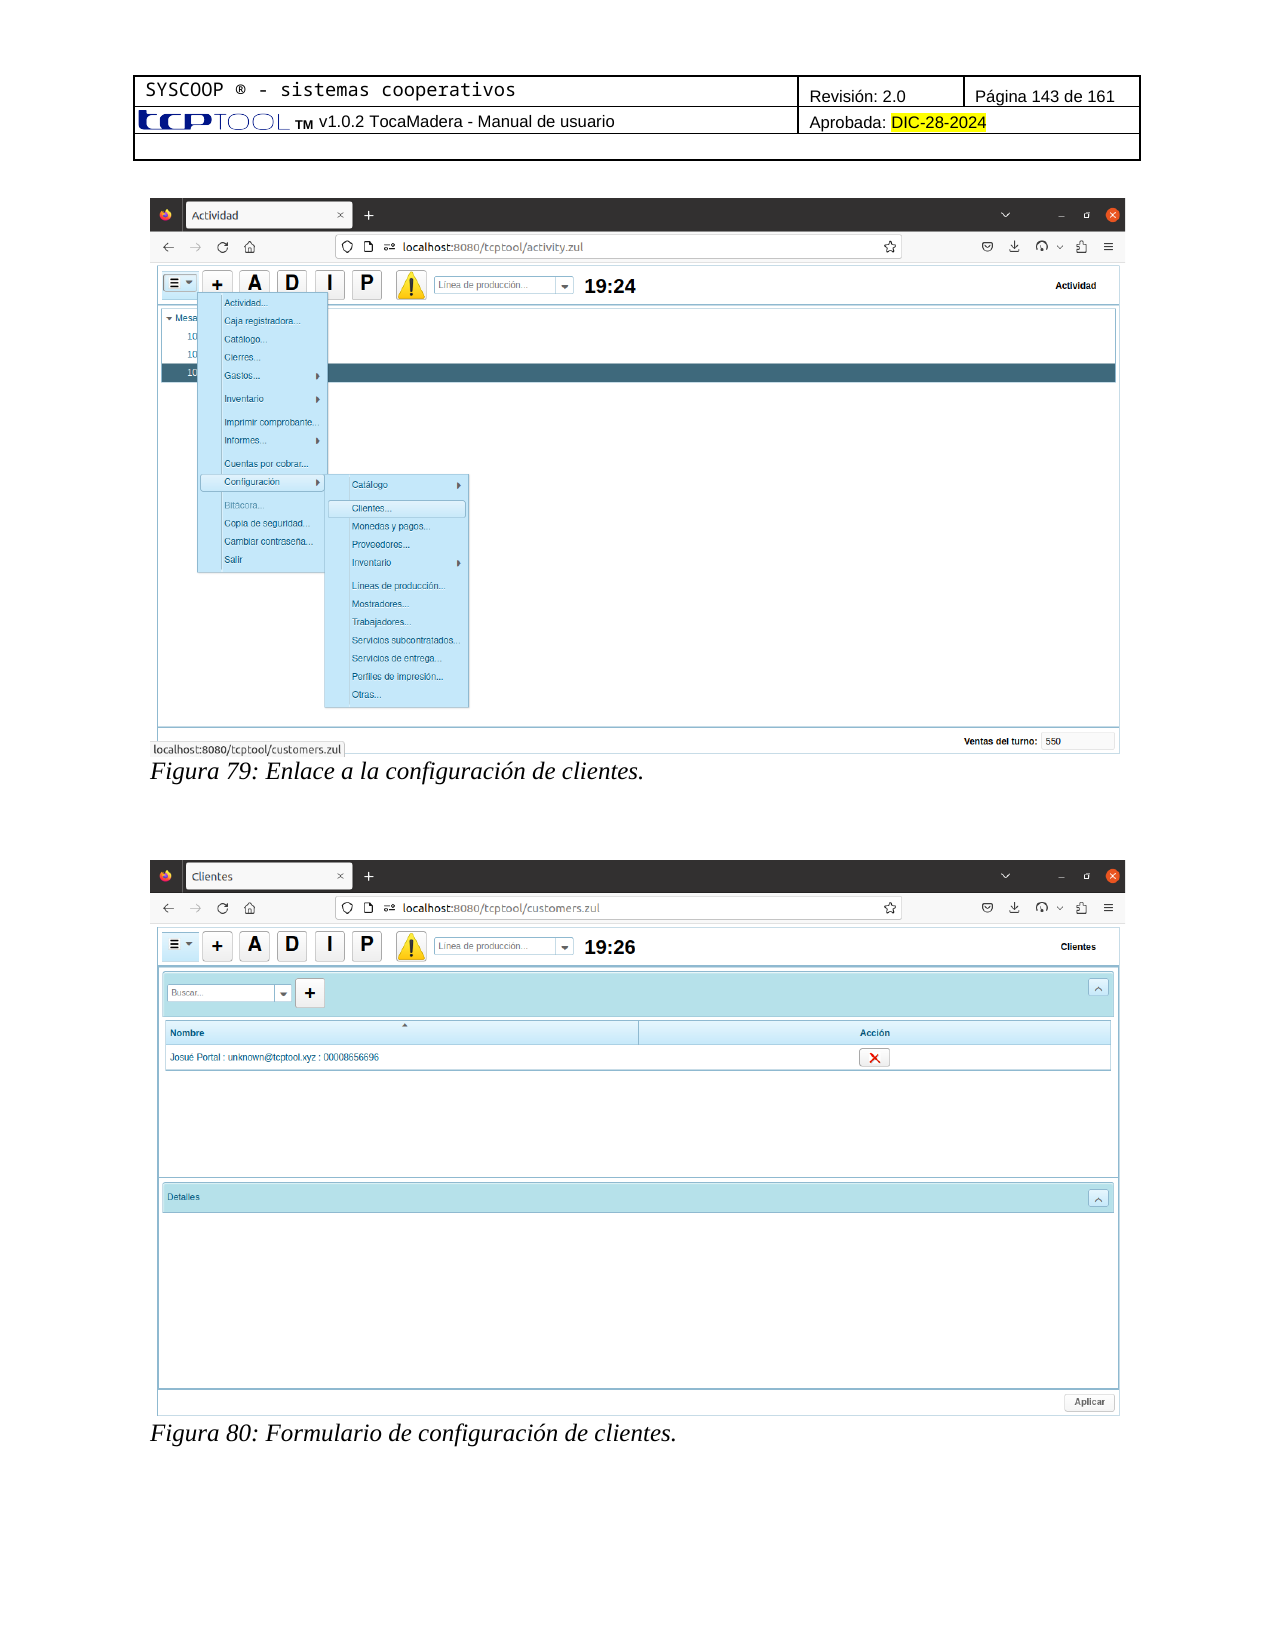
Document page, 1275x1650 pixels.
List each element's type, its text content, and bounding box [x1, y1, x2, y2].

picture [150, 198, 1125, 757]
picture [138, 110, 290, 130]
text Figura 79: Enlace a la configuración de clientes. [150, 757, 1125, 785]
picture [150, 860, 1125, 1419]
text Figura 80: Formulario de configuración de clientes. [150, 1419, 1125, 1447]
